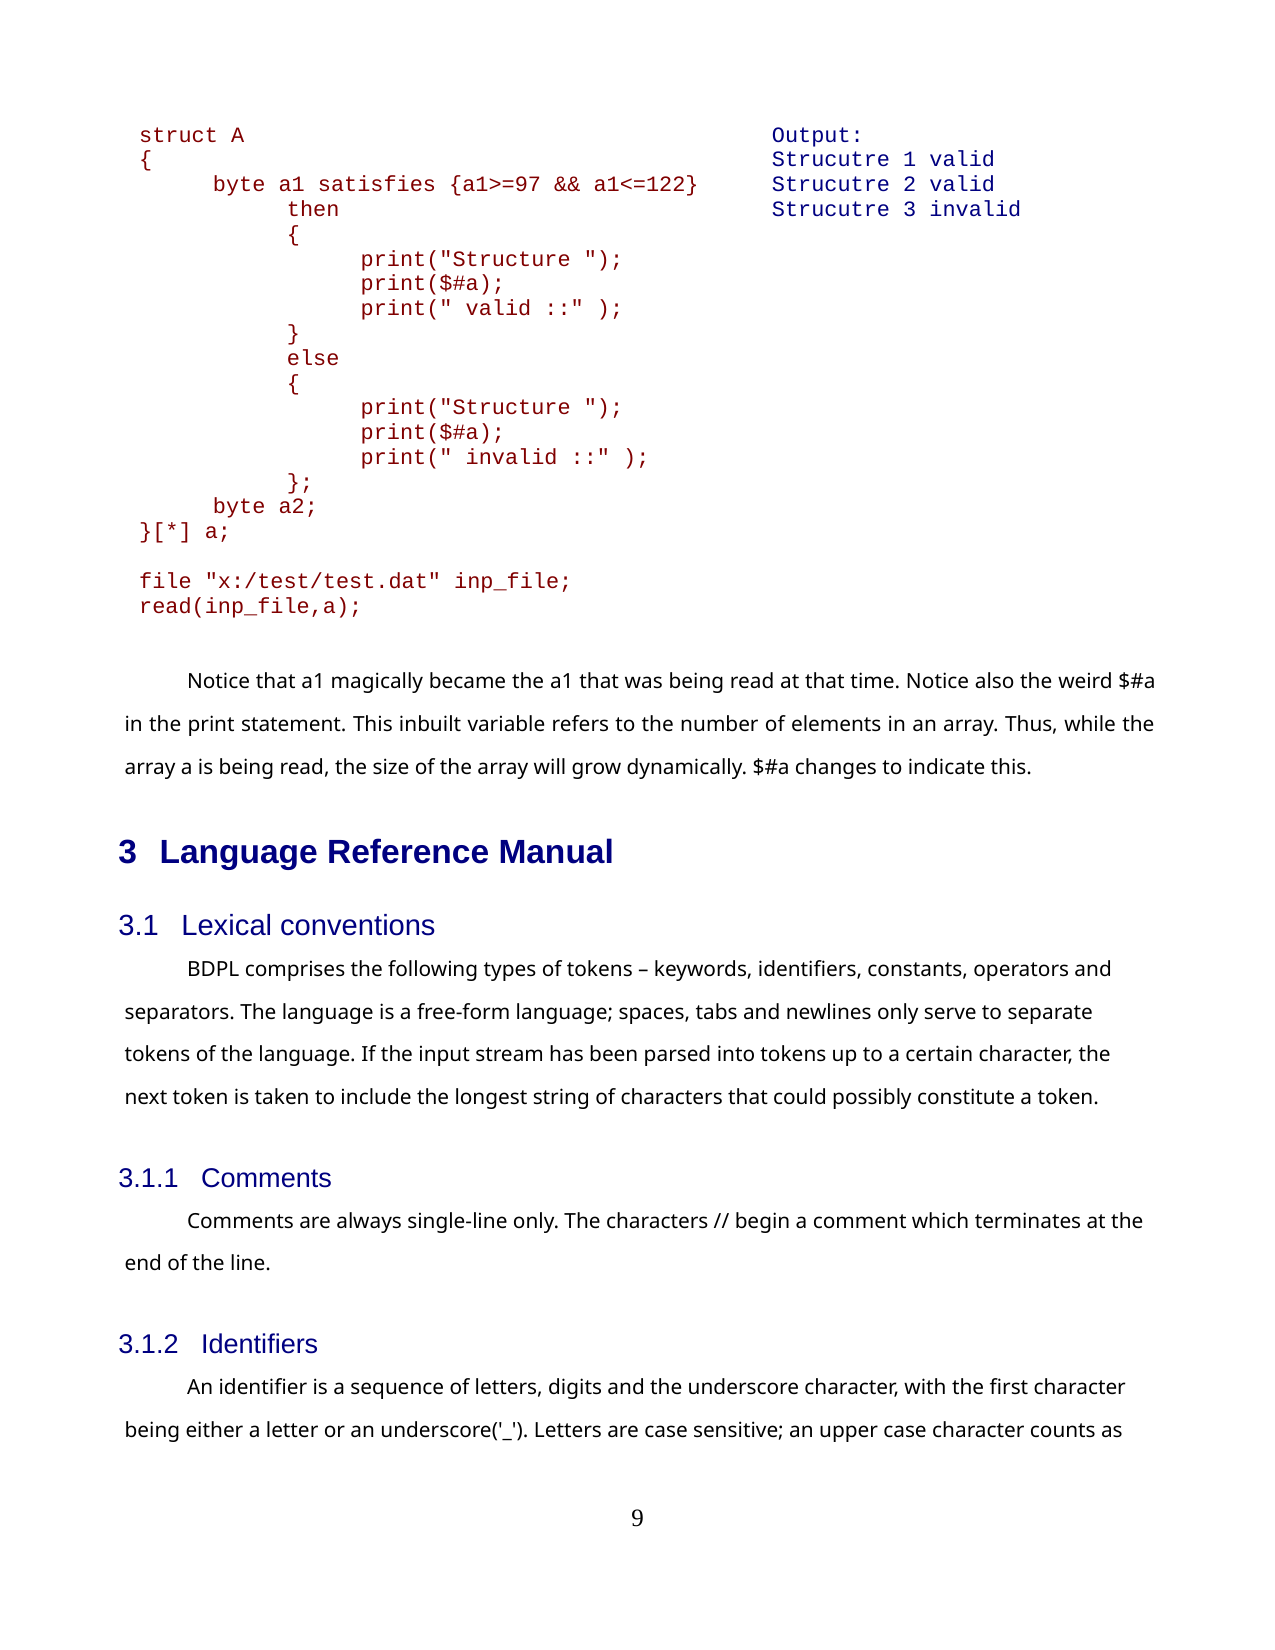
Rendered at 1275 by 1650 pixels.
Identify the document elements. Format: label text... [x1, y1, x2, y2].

subtitle Lexical conventions [118, 908, 1157, 942]
table_header struct A { byte a1 satisfies {a1>=97 && a1<=122} then { print("Structure "); print($#a); print(" valid ::" ); } else { print("Structure "); print($#a); print(" invalid ::" ); }; byte a2; }[*] a; file "x:/test/test.dat" inp_file; read(inp_file,a); [118, 118, 751, 625]
subtitle Comments [118, 1162, 1157, 1193]
text Comments are always single-line only. The characters // begin a comment which terminates at the end of the line. [124, 1206, 1157, 1277]
text Notice that a1 magically became the a1 that was being read at that time. Notice also the weird $#a in the print statement. This inbuilt variable refers to the number of elements in an array. Thus, while the array a is being read, the size of the array will grow dynamically. $#a changes to indicate this. [124, 667, 1157, 780]
text BDPL comprises the following types of tokens – keywords, identifiers, constants, operators and separators. The language is a free-form language; spaces, tabs and newlines only serve to separate tokens of the language. If the input stream has been parsed into tokens up to a certain character, the next token is taken to include the longest string of characters that could possibly constitute a token. [124, 954, 1157, 1110]
subtitle Identifiers [118, 1328, 1157, 1360]
subtitle Language Reference Manual [118, 832, 1157, 871]
table_header Output: Strucutre 1 valid Strucutre 2 valid Strucutre 3 invalid [751, 118, 1157, 625]
text An identifier is a sequence of letters, digits and the underscore character, with the first character being either a letter or an underscore('_'). Letters are case sensitive; an upper case character counts as [124, 1372, 1157, 1443]
